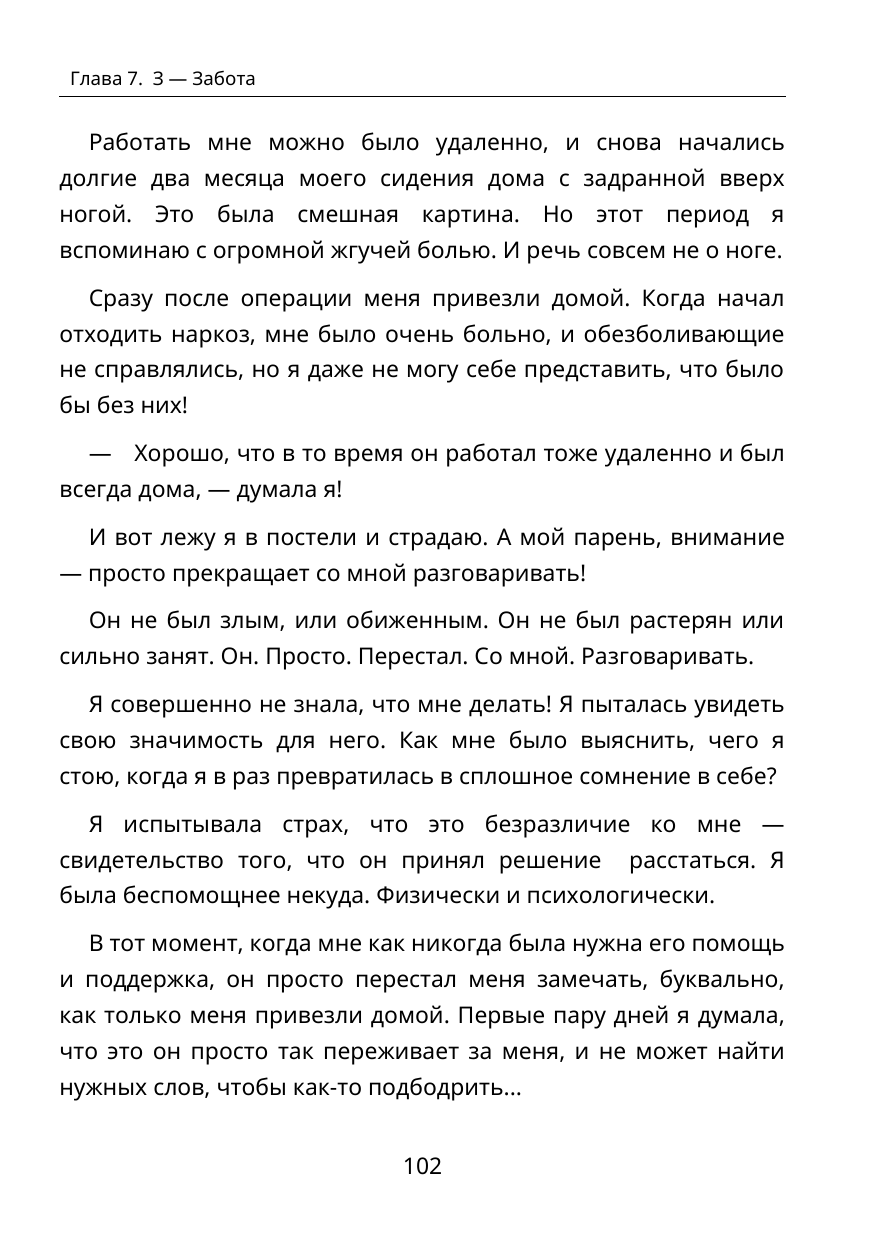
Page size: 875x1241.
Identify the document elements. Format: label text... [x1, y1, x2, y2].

text Он не был злым, или обиженным. Он не был растерян или сильно занят. Он. Просто. Перестал. Со мной. Разговаривать. [59, 604, 786, 672]
text Работать мне можно было удаленно, и снова начались долгие два месяца моего сидения дома с задранной вверх ногой. Это была смешная картина. Но этот период я вспоминаю с огромной жгучей болью. И речь совсем не о ноге. [59, 126, 786, 265]
text Я совершенно не знала, что мне делать! Я пыталась увидеть свою значимость для него. Как мне было выяснить, чего я стою, когда я в раз превратилась в сплошное сомнение в себе? [59, 688, 786, 791]
text В тот момент, когда мне как никогда была нужна его помощь и поддержка, он просто перестал меня замечать, буквально, как только меня привезли домой. Первые пару дней я думала, что это он просто так переживает за меня, и не может найти нужных слов, чтобы как-то подбодрить... [59, 927, 786, 1102]
text И вот лежу я в постели и страдаю. А мой парень, внимание — просто прекращает со мной разговаривать! [59, 521, 786, 588]
list Хорошо, что в то время он работал тоже удаленно и был всегда дома, — думала я! [59, 437, 786, 504]
text Сразу после операции меня привезли домой. Когда начал отходить наркоз, мне было очень больно, и обезболивающие не справлялись, но я даже не могу себе представить, что было бы без них! [59, 282, 786, 421]
text Я испытывала страх, что это безразличие ко мне — свидетельство того, что он принял решение расстаться. Я была беспомощнее некуда. Физически и психологически. [59, 808, 786, 911]
